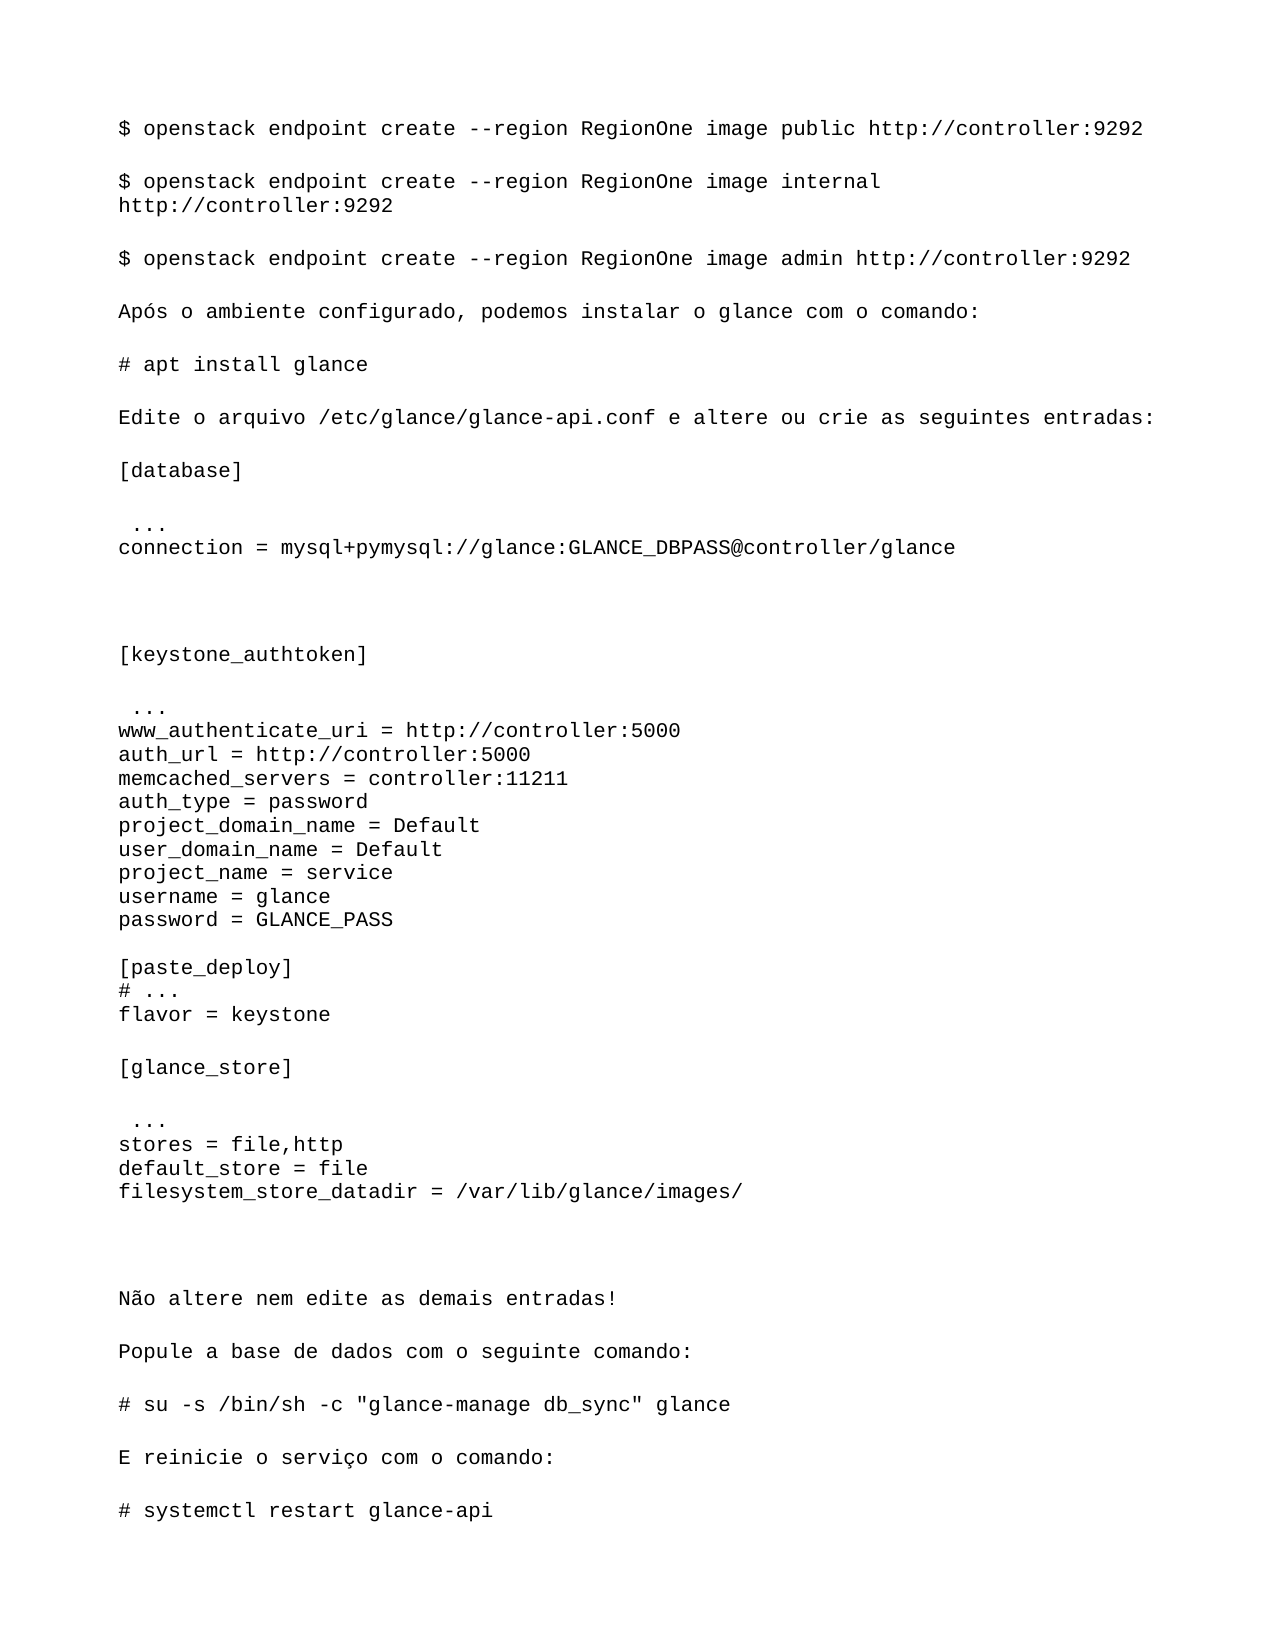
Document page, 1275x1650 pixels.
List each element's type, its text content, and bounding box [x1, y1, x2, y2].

text ... [118, 697, 1157, 720]
text filesystem_store_datadir = /var/lib/glance/images/ [118, 1181, 1157, 1205]
text auth_type = password [118, 791, 1157, 815]
text default_store = file [118, 1158, 1157, 1181]
text # systemctl restart glance-api [118, 1500, 1157, 1524]
text Popule a base de dados com o seguinte comando: [118, 1341, 1157, 1364]
text project_name = service [118, 862, 1157, 886]
text auth_url = http://controller:5000 [118, 744, 1157, 768]
text # su -s /bin/sh -c "glance-manage db_sync" glance [118, 1394, 1157, 1417]
text E reinicie o serviço com o comando: [118, 1447, 1157, 1471]
text ... [118, 1110, 1157, 1134]
text [keystone_authtoken] [118, 643, 1157, 667]
text stores = file,http [118, 1134, 1157, 1158]
text [paste_deploy] [118, 957, 1157, 980]
text Após o ambiente configurado, podemos instalar o glance com o comando: [118, 301, 1157, 325]
text [glance_store] [118, 1057, 1157, 1081]
text connection = mysql+pymysql://glance:GLANCE_DBPASS@controller/glance [118, 537, 1157, 561]
text # ... [118, 980, 1157, 1004]
text $ openstack endpoint create --region RegionOne image internal http://controller:9292 [118, 171, 1157, 218]
text user_domain_name = Default [118, 838, 1157, 862]
text memcached_servers = controller:11211 [118, 768, 1157, 791]
text [database] [118, 461, 1157, 484]
text Não altere nem edite as demais entradas! [118, 1287, 1157, 1311]
text flavor = keystone [118, 1004, 1157, 1028]
text project_domain_name = Default [118, 815, 1157, 838]
text password = GLANCE_PASS [118, 909, 1157, 933]
text www_authenticate_uri = http://controller:5000 [118, 720, 1157, 744]
text ... [118, 514, 1157, 537]
text Edite o arquivo /etc/glance/glance-api.conf e altere ou crie as seguintes entradas: [118, 407, 1157, 431]
text username = glance [118, 886, 1157, 909]
text $ openstack endpoint create --region RegionOne image admin http://controller:9292 [118, 248, 1157, 272]
text # apt install glance [118, 354, 1157, 378]
text $ openstack endpoint create --region RegionOne image public http://controller:9292 [118, 118, 1157, 142]
